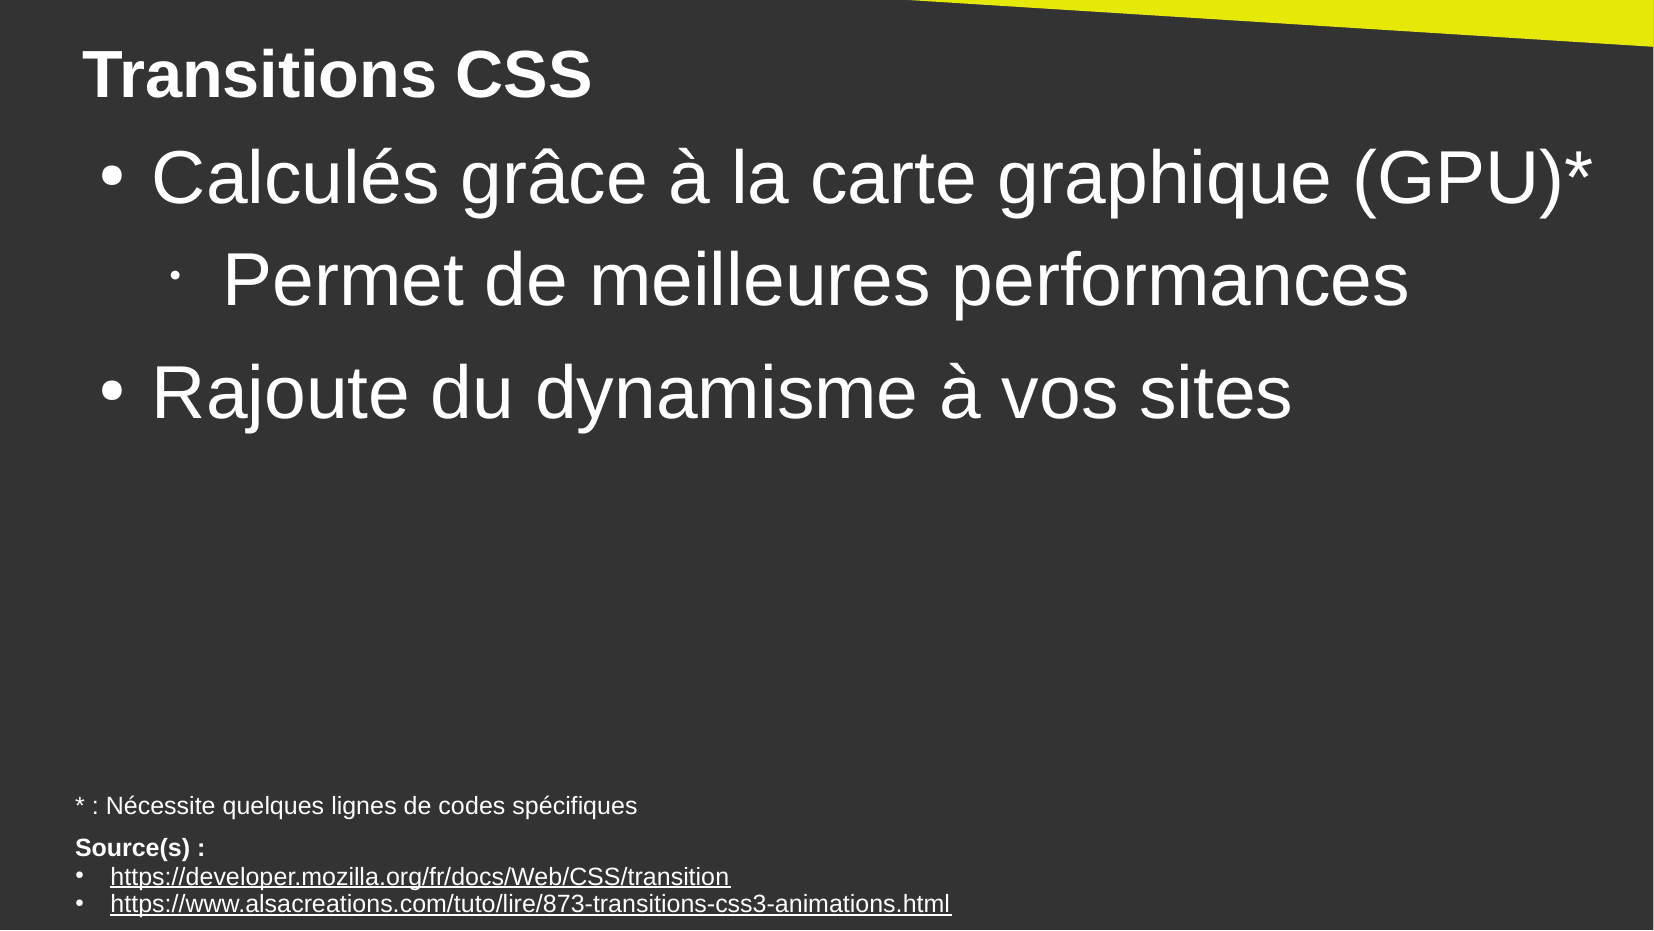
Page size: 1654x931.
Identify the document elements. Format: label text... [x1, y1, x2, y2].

text_box Source(s) : https://developer.mozilla.org/fr/docs/Web/CSS/transition https://www.alsacreations.com/tuto/lire/873-transitions-css3-animations.html [60, 827, 1546, 926]
list Calculés grâce à la carte graphique (GPU)* Permet de meilleures performances Rajoute du dynamisme à vos sites [80, 135, 1620, 520]
text_box [908, 0, 1654, 47]
title Transitions CSS [82, 37, 1571, 114]
text_box * : Nécessite quelques lignes de codes spécifiques [60, 784, 1546, 827]
